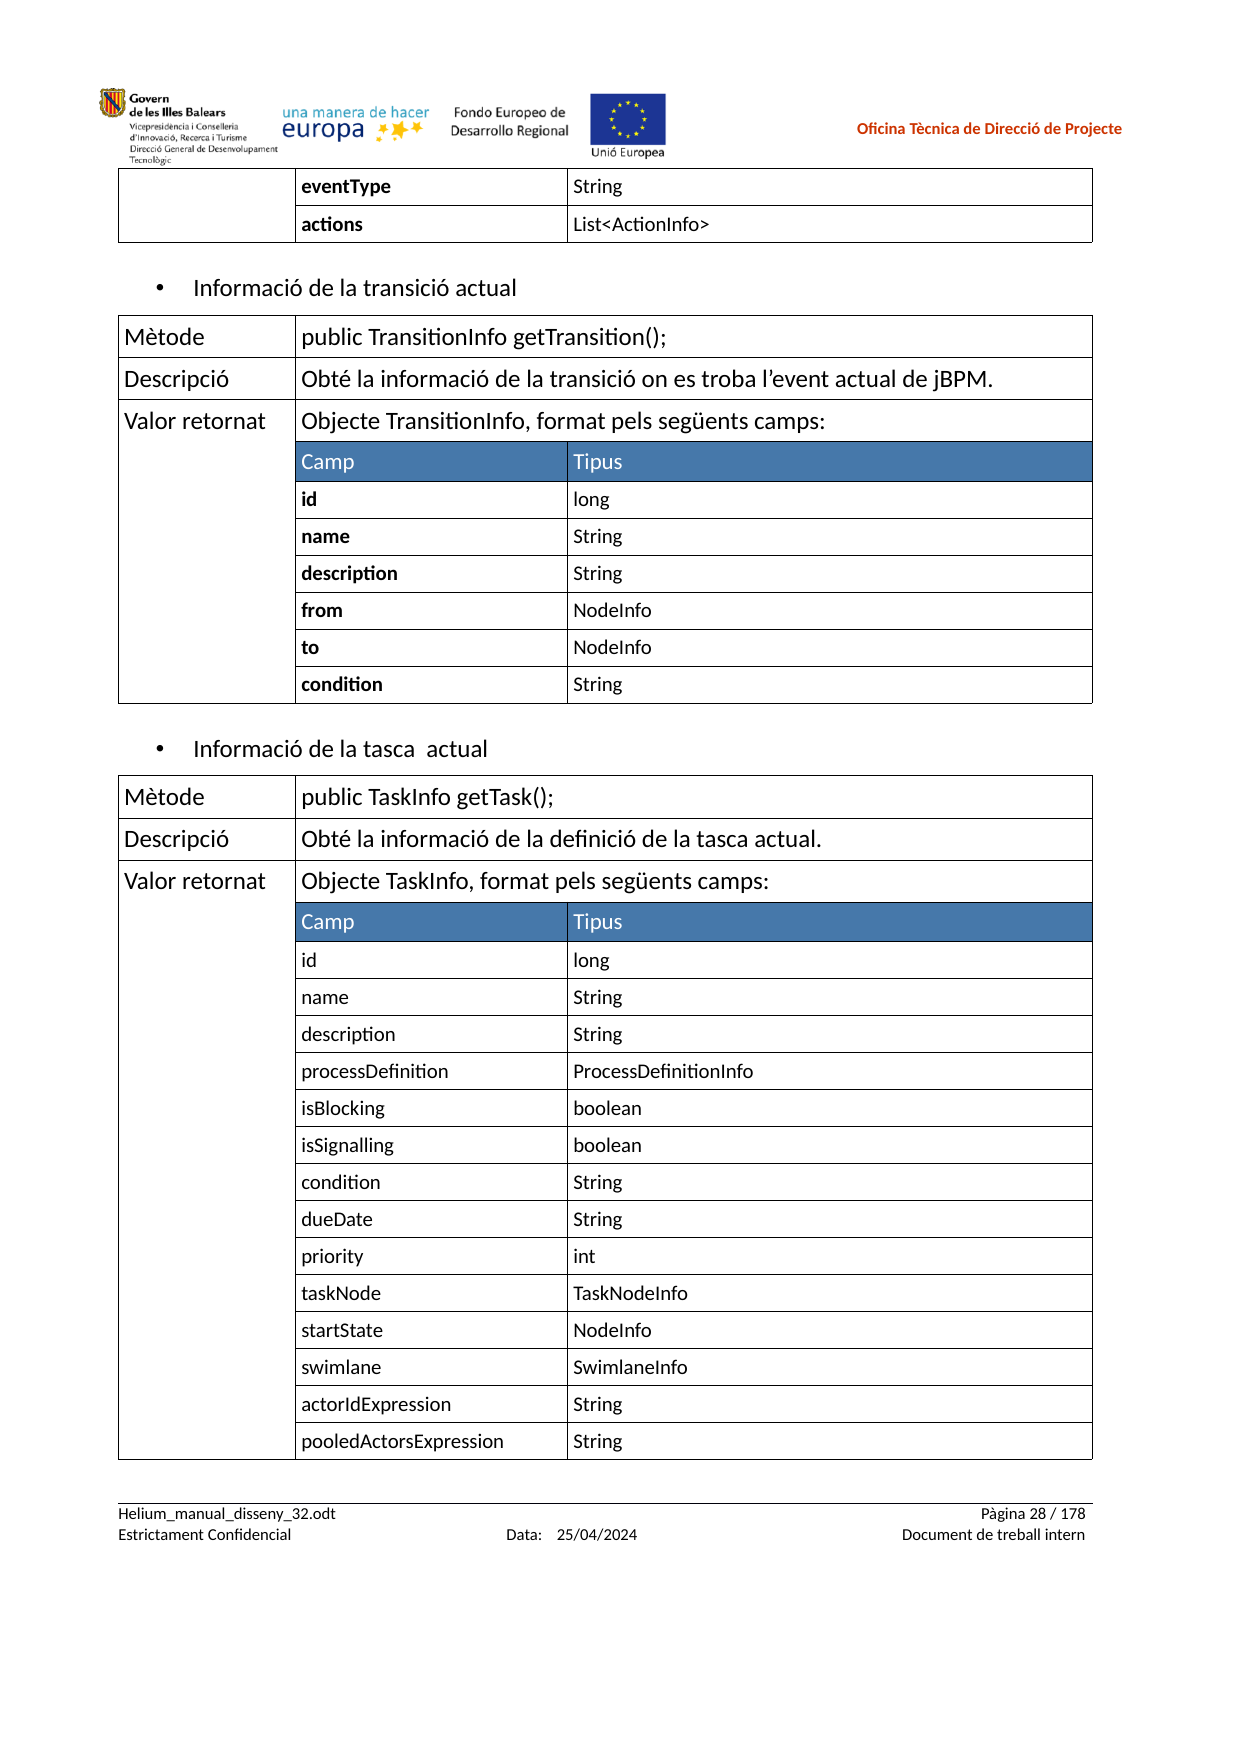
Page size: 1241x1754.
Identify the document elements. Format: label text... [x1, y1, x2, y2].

table_cell String [568, 979, 1092, 1015]
table_cell Valor retornat [119, 861, 295, 1459]
table_cell actorIdExpression [296, 1386, 567, 1422]
table_cell description [296, 556, 567, 592]
table_cell String [568, 519, 1092, 554]
table_cell String [568, 1201, 1092, 1237]
table_cell TaskNodeInfo [568, 1275, 1092, 1311]
table_cell name [296, 979, 567, 1015]
table_cell NodeInfo [568, 630, 1092, 666]
table_cell Obté la informació de la transició on es troba l’event actual de jBPM. [296, 358, 1092, 399]
table_cell long [568, 482, 1092, 518]
table_cell startState [296, 1312, 567, 1348]
table_cell String [568, 556, 1092, 592]
table_cell condition [296, 1164, 567, 1200]
table_header public TaskInfo getTask(); [296, 776, 1092, 817]
table_header public TransitionInfo getTransition(); [296, 316, 1092, 357]
table_cell long [568, 942, 1092, 978]
list Informació de la tasca actual [156, 733, 1122, 764]
table_cell boolean [568, 1090, 1092, 1126]
table_cell Descripció [119, 819, 295, 859]
table_cell name [296, 519, 567, 554]
table_cell Tipus [568, 903, 1092, 941]
table_cell to [296, 630, 567, 666]
table_cell condition [296, 667, 567, 702]
table_cell Camp [296, 442, 567, 481]
table_cell actions [296, 206, 567, 242]
table_cell boolean [568, 1127, 1092, 1163]
table_cell pooledActorsExpression [296, 1423, 567, 1459]
table_cell String [568, 169, 1092, 205]
table_cell processDefinition [296, 1053, 567, 1089]
list Informació de la transició actual [156, 272, 1122, 303]
table_cell Tipus [568, 442, 1092, 481]
table_cell NodeInfo [568, 593, 1092, 628]
table_cell id [296, 482, 567, 518]
table_cell Valor retornat [119, 400, 295, 702]
table_header Mètode [119, 316, 295, 357]
table_cell Camp [296, 903, 567, 941]
table_cell Descripció [119, 358, 295, 399]
table_cell swimlane [296, 1349, 567, 1385]
table_cell String [568, 1386, 1092, 1422]
table_cell String [568, 667, 1092, 702]
table_cell Objecte TransitionInfo, format pels següents camps: [296, 400, 1092, 441]
table_cell Obté la informació de la definició de la tasca actual. [296, 819, 1092, 859]
table_cell dueDate [296, 1201, 567, 1237]
picture [99, 87, 668, 166]
table_cell String [568, 1016, 1092, 1052]
table_header Mètode [119, 776, 295, 817]
table_cell id [296, 942, 567, 978]
table_cell ProcessDefinitionInfo [568, 1053, 1092, 1089]
table_cell NodeInfo [568, 1312, 1092, 1348]
table_cell isBlocking [296, 1090, 567, 1126]
table_cell description [296, 1016, 567, 1052]
table_cell String [568, 1164, 1092, 1200]
table_cell SwimlaneInfo [568, 1349, 1092, 1385]
table_cell Objecte TaskInfo, format pels següents camps: [296, 861, 1092, 902]
table_cell int [568, 1238, 1092, 1274]
table_cell taskNode [296, 1275, 567, 1311]
table_cell from [296, 593, 567, 628]
table_cell List<ActionInfo> [568, 206, 1092, 242]
table_cell isSignalling [296, 1127, 567, 1163]
table_cell priority [296, 1238, 567, 1274]
table_cell eventType [296, 169, 567, 205]
table_cell String [568, 1423, 1092, 1459]
